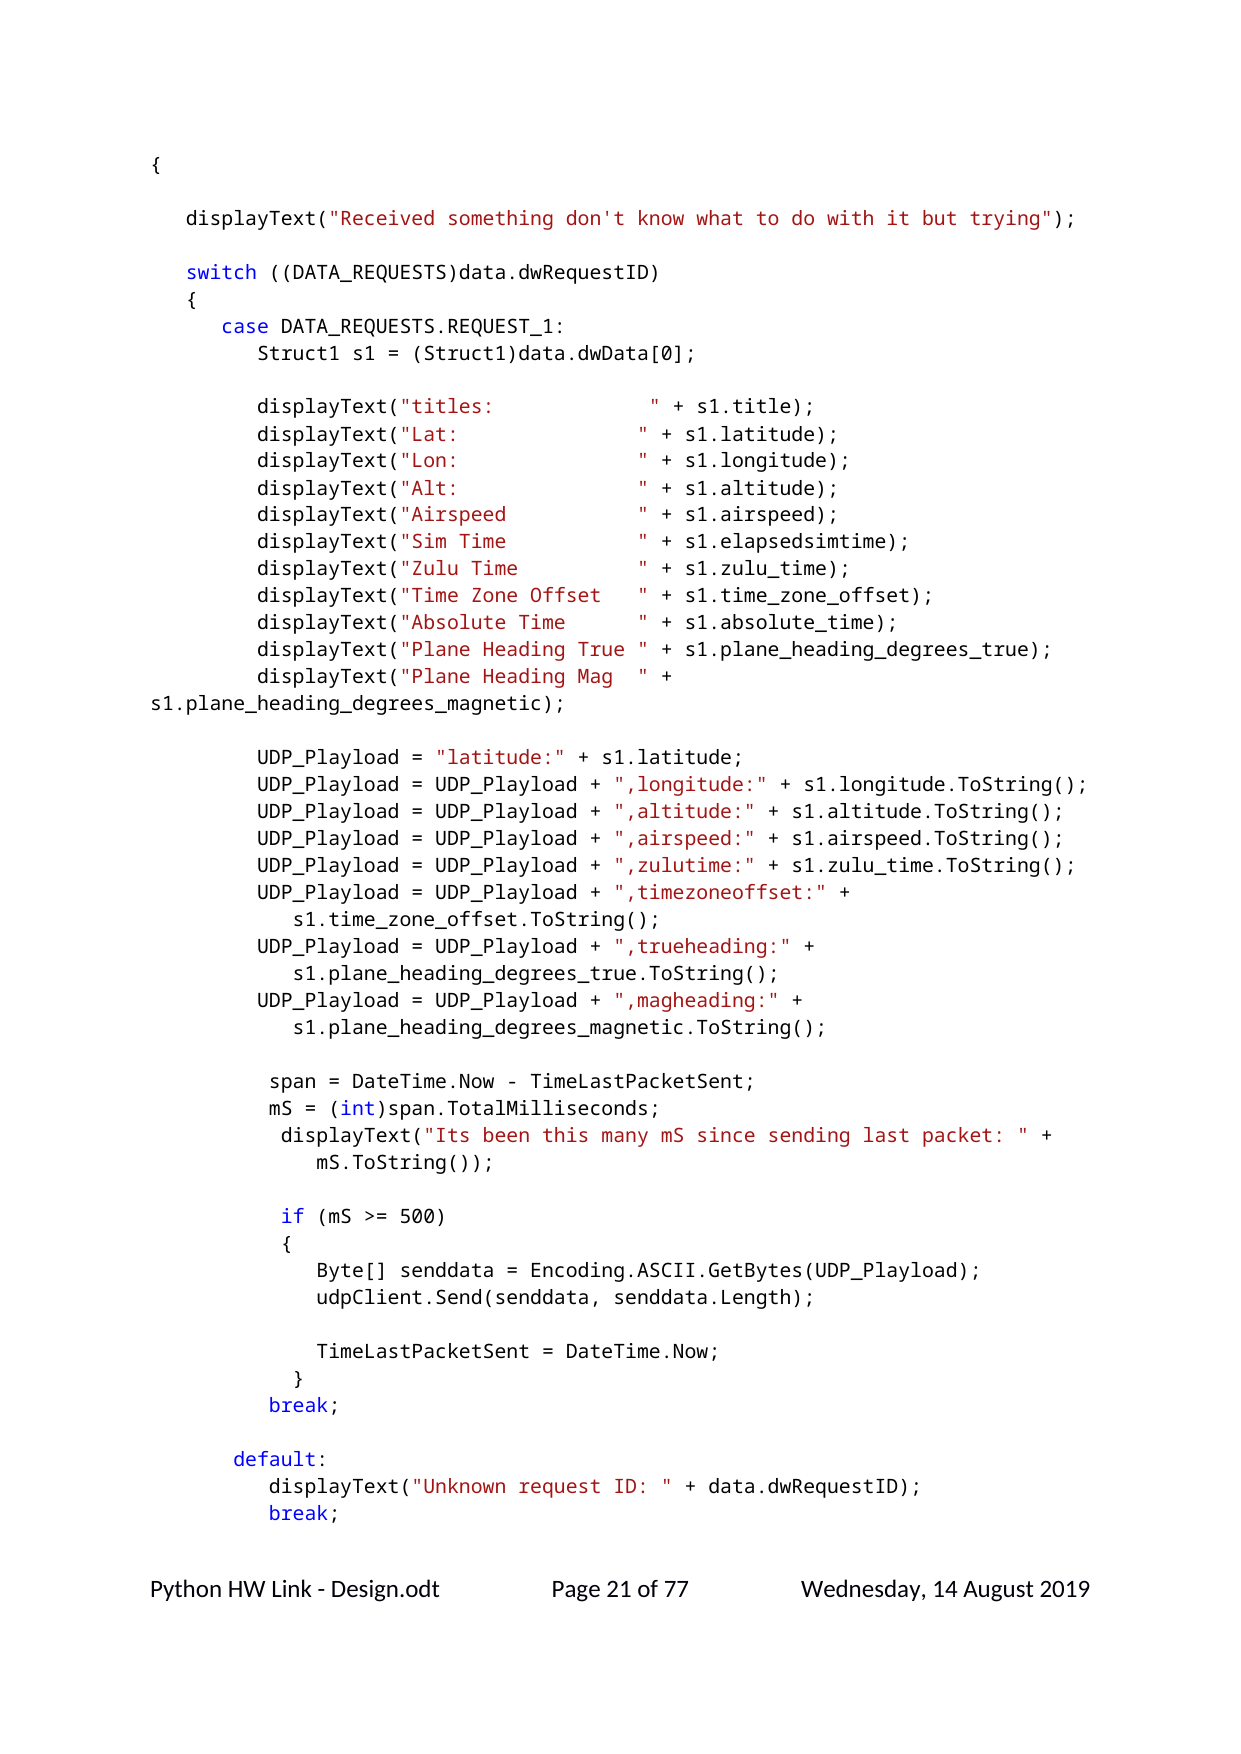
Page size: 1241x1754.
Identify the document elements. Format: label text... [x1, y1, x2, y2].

text Struct1 s1 = (Struct1)data.dwData[0]; [150, 339, 1090, 366]
text UDP_Playload = UDP_Playload + ",longitude:" + s1.longitude.ToString(); [150, 771, 1090, 797]
text mS.ToString()); [150, 1148, 1090, 1175]
text { [150, 1229, 1090, 1256]
text displayText("Its been this many mS since sending last packet: " + [150, 1121, 1090, 1148]
text Byte[] senddata = Encoding.ASCII.GetBytes(UDP_Playload); [150, 1256, 1090, 1283]
text UDP_Playload = UDP_Playload + ",timezoneoffset:" + [150, 878, 1090, 905]
text UDP_Playload = UDP_Playload + ",magheading:" + [150, 986, 1090, 1013]
text s1.plane_heading_degrees_true.ToString(); [150, 959, 1090, 986]
text { [150, 285, 1090, 312]
text UDP_Playload = UDP_Playload + ",zulutime:" + s1.zulu_time.ToString(); [150, 851, 1090, 878]
text displayText("Absolute Time " + s1.absolute_time); [150, 609, 1090, 636]
text s1.time_zone_offset.ToString(); [150, 905, 1090, 932]
text if (mS >= 500) [150, 1202, 1090, 1229]
text displayText("Time Zone Offset " + s1.time_zone_offset); [150, 582, 1090, 609]
text mS = (int)span.TotalMilliseconds; [150, 1094, 1090, 1121]
text displayText("Unknown request ID: " + data.dwRequestID); [150, 1472, 1090, 1499]
text displayText("Plane Heading Mag " + s1.plane_heading_degrees_magnetic); [150, 663, 1090, 717]
text { [150, 150, 1090, 177]
text break; [150, 1391, 1090, 1418]
text udpClient.Send(senddata, senddata.Length); [150, 1283, 1090, 1310]
text TimeLastPacketSent = DateTime.Now; [150, 1337, 1090, 1364]
text UDP_Playload = UDP_Playload + ",airspeed:" + s1.airspeed.ToString(); [150, 824, 1090, 851]
text default: [150, 1445, 1090, 1472]
text s1.plane_heading_degrees_magnetic.ToString(); [150, 1013, 1090, 1040]
text displayText("Lon: " + s1.longitude); [150, 447, 1090, 474]
text break; [150, 1499, 1090, 1526]
text displayText("Sim Time " + s1.elapsedsimtime); [150, 528, 1090, 555]
text UDP_Playload = UDP_Playload + ",trueheading:" + [150, 932, 1090, 959]
text } [150, 1364, 1090, 1391]
text UDP_Playload = UDP_Playload + ",altitude:" + s1.altitude.ToString(); [150, 797, 1090, 824]
text UDP_Playload = "latitude:" + s1.latitude; [150, 743, 1090, 771]
text switch ((DATA_REQUESTS)data.dwRequestID) [150, 258, 1090, 285]
text displayText("Lat: " + s1.latitude); [150, 420, 1090, 447]
text case DATA_REQUESTS.REQUEST_1: [150, 312, 1090, 339]
text displayText("Alt: " + s1.altitude); [150, 474, 1090, 501]
text displayText("Airspeed " + s1.airspeed); [150, 501, 1090, 528]
text displayText("titles: " + s1.title); [150, 393, 1090, 420]
text span = DateTime.Now - TimeLastPacketSent; [150, 1067, 1090, 1094]
text displayText("Plane Heading True " + s1.plane_heading_degrees_true); [150, 636, 1090, 663]
text displayText("Received something don't know what to do with it but trying"); [150, 204, 1090, 231]
text displayText("Zulu Time " + s1.zulu_time); [150, 555, 1090, 582]
